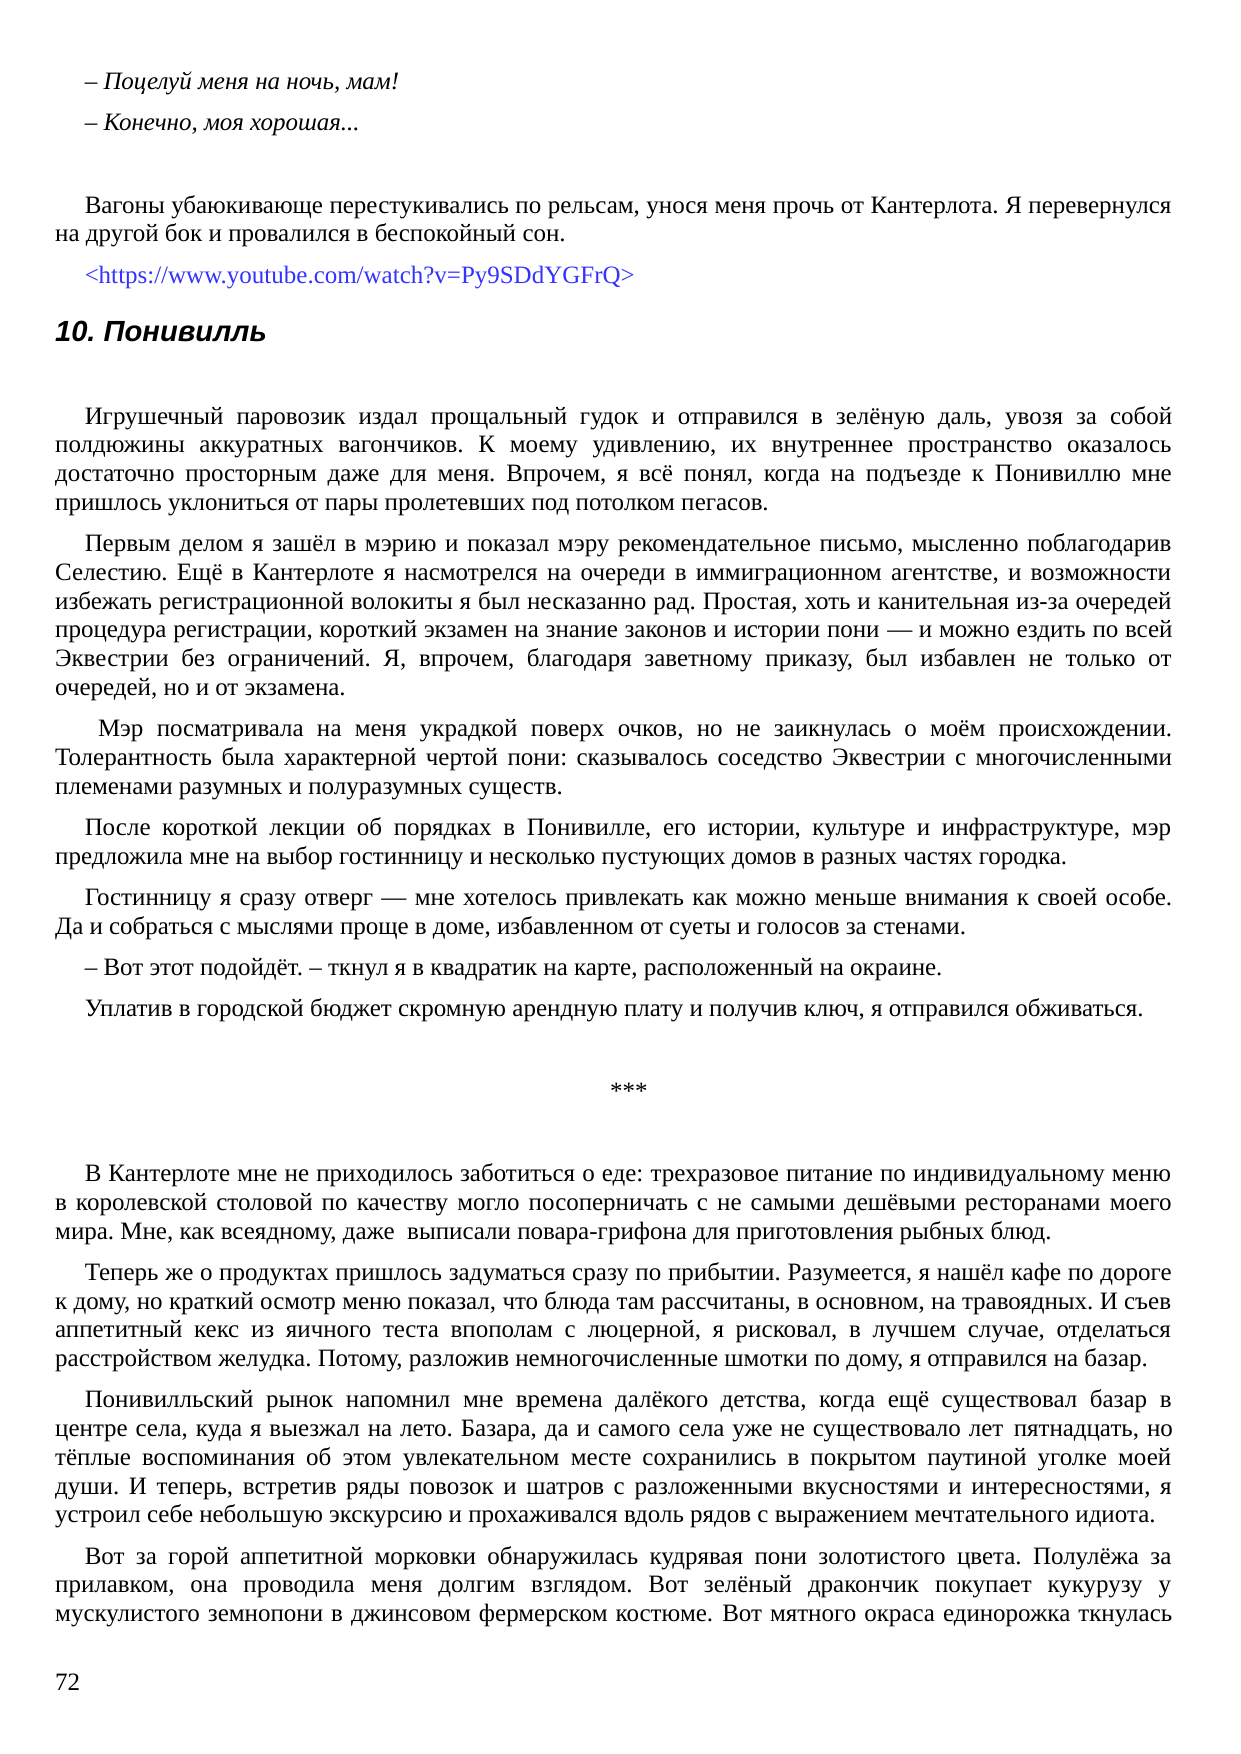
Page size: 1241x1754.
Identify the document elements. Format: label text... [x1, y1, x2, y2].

text – Поцелуй меня на ночь, мам! [55, 66, 1173, 95]
text Теперь же о продуктах пришлось задуматься сразу по прибытии. Разумеется, я нашёл кафе по дороге к дому, но краткий осмотр меню показал, что блюда там рассчитаны, в основном, на травоядных. И съев аппетитный кекс из яичного теста впополам с люцерной, я рисковал, в лучшем случае, отделаться расстройством желудка. Потому, разложив немногочисленные шмотки по дому, я отправился на базар. [55, 1257, 1173, 1372]
text Мэр посматривала на меня украдкой поверх очков, но не заикнулась о моём происхождении. Толерантность была характерной чертой пони: сказывалось соседство Эквестрии с многочисленными племенами разумных и полуразумных существ. [55, 713, 1173, 799]
text Вот за горой аппетитной морковки обнаружилась кудрявая пони золотистого цвета. Полулёжа за прилавком, она проводила меня долгим взглядом. Вот зелёный дракончик покупает кукурузу у мускулистого земнопони в джинсовом фермерском костюме. Вот мятного окраса единорожка ткнулась [55, 1541, 1173, 1627]
text Гостинницу я сразу отверг — мне хотелось привлекать как можно меньше внимания к своей особе. Да и собраться с мыслями проще в доме, избавленном от суеты и голосов за стенами. [55, 882, 1173, 939]
text <https://www.youtube.com/watch?v=Py9SDdYGFrQ> [55, 260, 1173, 288]
text В Кантерлоте мне не приходилось заботиться о еде: трехразовое питание по индивидуальному меню в королевской столовой по качеству могло посоперничать с не самыми дешёвыми ресторанами моего мира. Мне, как всеядному, даже выписали повара-грифона для приготовления рыбных блюд. [55, 1158, 1173, 1244]
text Вагоны убаюкивающе перестукивались по рельсам, унося меня прочь от Кантерлота. Я перевернулся на другой бок и провалился в беспокойный сон. [55, 190, 1173, 247]
subtitle 10. Понивилль [55, 313, 1173, 347]
text Уплатив в городской бюджет скромную арендную плату и получив ключ, я отправился обживаться. [55, 993, 1173, 1022]
text Первым делом я зашёл в мэрию и показал мэру рекомендательное письмо, мысленно поблагодарив Селестию. Ещё в Кантерлоте я насмотрелся на очереди в иммиграционном агентстве, и возможности избежать регистрационной волокиты я был несказанно рад. Простая, хоть и канительная из-за очередей процедура регистрации, короткий экзамен на знание законов и истории пони — и можно ездить по всей Эквестрии без ограничений. Я, впрочем, благодаря заветному приказу, был избавлен не только от очередей, но и от экзамена. [55, 528, 1173, 701]
text После короткой лекции об порядках в Понивилле, его истории, культуре и инфраструктуре, мэр предложила мне на выбор гостинницу и несколько пустующих домов в разных частях городка. [55, 812, 1173, 869]
text *** [55, 1076, 1173, 1104]
text – Вот этот подойдёт. – ткнул я в квадратик на карте, расположенный на окраине. [55, 952, 1173, 981]
text – Конечно, моя хорошая... [55, 107, 1173, 136]
text Игрушечный паровозик издал прощальный гудок и отправился в зелёную даль, увозя за собой полдюжины аккуратных вагончиков. К моему удивлению, их внутреннее пространство оказалось достаточно просторным даже для меня. Впрочем, я всё понял, когда на подъезде к Понивиллю мне пришлось уклониться от пары пролетевших под потолком пегасов. [55, 401, 1173, 516]
text Понивилльский рынок напомнил мне времена далёкого детства, когда ещё существовал базар в центре села, куда я выезжал на лето. Базара, да и самого села уже не существовало лет пятнадцать, но тёплые воспоминания об этом увлекательном месте сохранились в покрытом паутиной уголке моей души. И теперь, встретив ряды повозок и шатров с разложенными вкусностями и интересностями, я устроил себе небольшую экскурсию и прохаживался вдоль рядов с выражением мечтательного идиота. [55, 1384, 1173, 1528]
